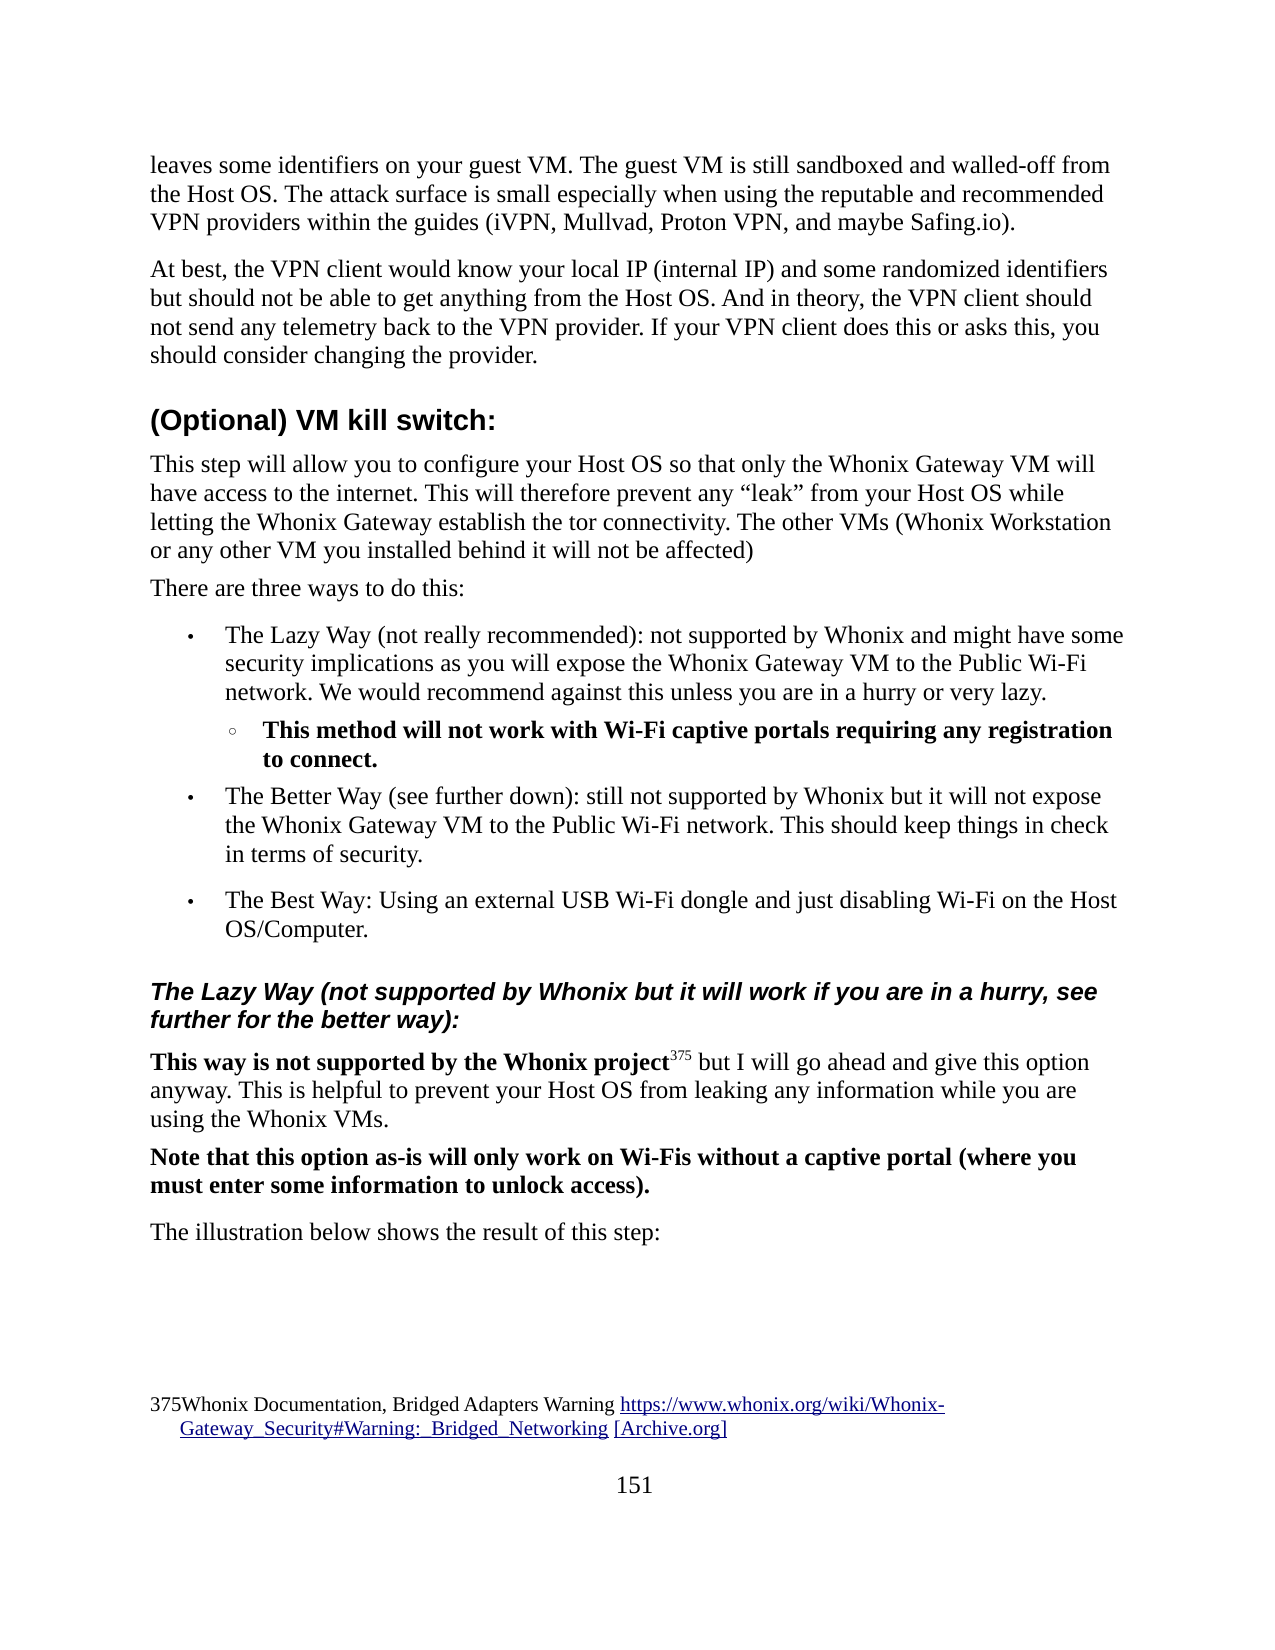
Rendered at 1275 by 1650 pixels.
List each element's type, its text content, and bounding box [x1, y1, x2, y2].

text The illustration below shows the result of this step: [150, 1217, 1125, 1246]
subtitle The Lazy Way (not supported by Whonix but it will work if you are in a hurry, see further for the better way): [150, 977, 1125, 1034]
list The Better Way (see further down): still not supported by Whonix but it will not expose the Whonix Gateway VM to the Public Wi-Fi network. This should keep things in check in terms of security. [187, 781, 1125, 868]
text There are three ways to do this: [150, 573, 1125, 602]
text This way is not supported by the Whonix project but I will go ahead and give this option anyway. This is helpful to prevent your Host OS from leaking any information while you are using the Whonix VMs. [150, 1047, 1125, 1133]
subtitle (Optional) VM kill switch: [150, 403, 1125, 437]
list The Best Way: Using an external USB Wi-Fi dongle and just disabling Wi-Fi on the Host OS/Computer. [187, 886, 1125, 943]
text This step will allow you to configure your Host OS so that only the Whonix Gateway VM will have access to the internet. This will therefore prevent any “leak” from your Host OS while letting the Whonix Gateway establish the tor connectivity. The other VMs (Whonix Workstation or any other VM you installed behind it will not be affected) [150, 449, 1125, 564]
text Note that this option as-is will only work on Wi-Fis without a captive portal (where you must enter some information to unlock access). [150, 1142, 1125, 1199]
list This method will not work with Wi-Fi captive portals requiring any registration to connect. [225, 715, 1125, 772]
text leaves some identifiers on your guest VM. The guest VM is still sandboxed and walled-off from the Host OS. The attack surface is small especially when using the reputable and recommended VPN providers within the guides (iVPN, Mullvad, Proton VPN, and maybe Safing.io). [150, 150, 1125, 236]
text At best, the VPN client would know your local IP (internal IP) and some randomized identifiers but should not be able to get anything from the Host OS. And in theory, the VPN client should not send any telemetry back to the VPN provider. If your VPN client does this or asks this, you should consider changing the provider. [150, 254, 1125, 369]
text Whonix Documentation, Bridged Adapters Warning https://www.whonix.org/wiki/Whonix-Gateway_Security#Warning:_Bridged_Networking [Archive.org] [150, 1392, 1125, 1440]
list The Lazy Way (not really recommended): not supported by Whonix and might have some security implications as you will expose the Whonix Gateway VM to the Public Wi-Fi network. We would recommend against this unless you are in a hurry or very lazy. [187, 620, 1125, 706]
